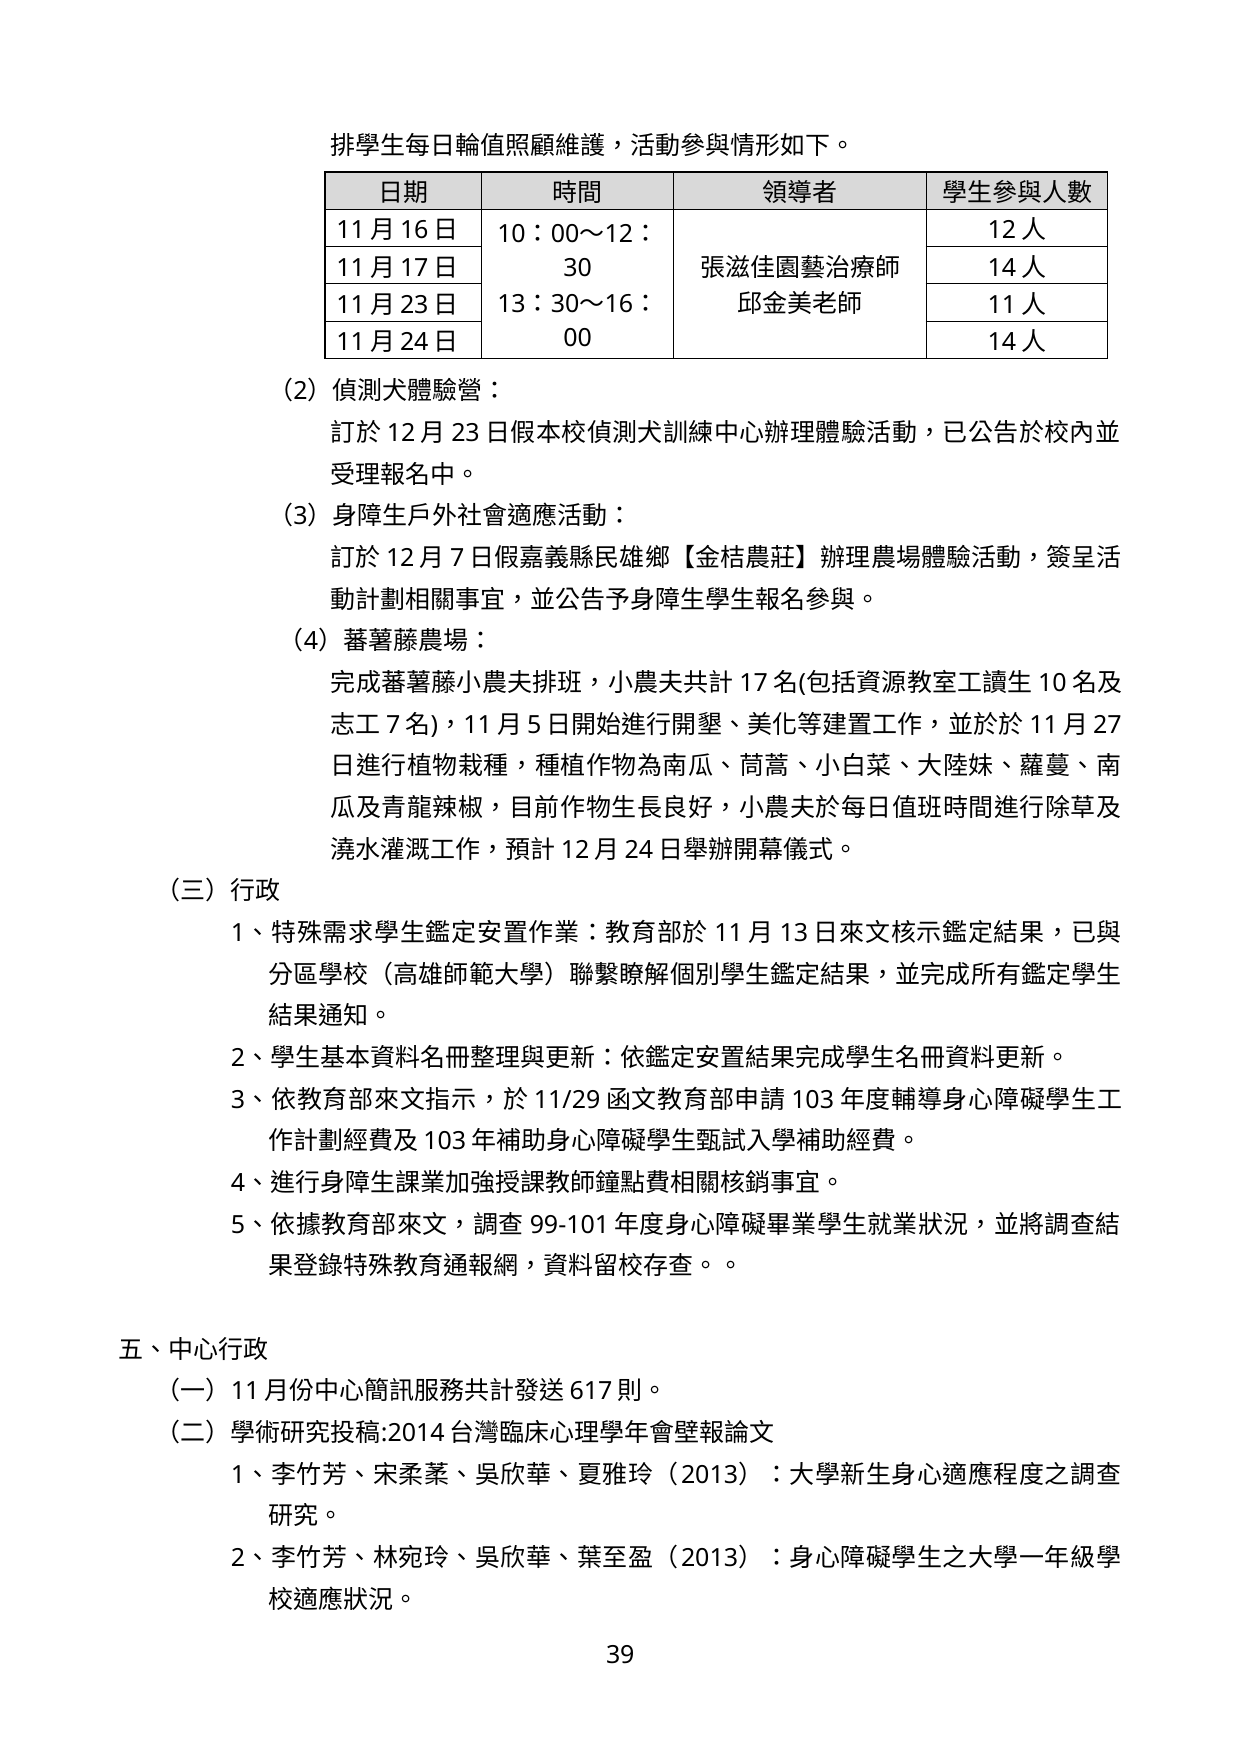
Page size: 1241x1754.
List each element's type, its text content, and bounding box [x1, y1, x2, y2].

table_header 學生參與人數 [927, 173, 1107, 209]
table_cell 10：00～12：30 13：30～16：00 [482, 210, 673, 358]
text （二）學術研究投稿:2014台灣臨床心理學年會壁報論文 [156, 1408, 1122, 1450]
table_cell 11月17日 [326, 247, 481, 283]
table_cell 14人 [927, 322, 1107, 358]
table_cell 張滋佳園藝治療師 邱金美老師 [674, 210, 926, 358]
text 1、特殊需求學生鑑定安置作業：教育部於11月13日來文核示鑑定結果，已與分區學校（高雄師範大學）聯繫瞭解個別學生鑑定結果，並完成所有鑑定學生結果通知。 [231, 908, 1122, 1033]
table_header 時間 [482, 173, 673, 209]
text 5、依據教育部來文，調查99-101年度身心障礙畢業學生就業狀況，並將調查結果登錄特殊教育通報網，資料留校存查。。 [231, 1200, 1122, 1283]
text （3）身障生戶外社會適應活動： [268, 491, 1122, 533]
text 排學生每日輪值照顧維護，活動參與情形如下。 [331, 118, 1122, 164]
table_header 日期 [326, 173, 481, 209]
text （2）偵測犬體驗營： [268, 366, 1122, 408]
text （三）行政 [156, 866, 1122, 908]
text 1、李竹芳、宋柔葇、吳欣華、夏雅玲（2013）：大學新生身心適應程度之調查研究。 [231, 1450, 1122, 1533]
subtitle 完成蕃薯藤小農夫排班，小農夫共計17名(包括資源教室工讀生10名及志工7名)，11月5日開始進行開墾、美化等建置工作，並於於11月27日進行植物栽種，種植作物為南瓜、茼蒿、小白菜、大陸妹、蘿蔓、南瓜及青龍辣椒，目前作物生長良好，小農夫於每日值班時間進行除草及澆水灌溉工作，預計12月24日舉辦開幕儀式。 [331, 658, 1122, 866]
text 2、李竹芳、林宛玲、吳欣華、葉至盈（2013）：身心障礙學生之大學一年級學校適應狀況。 [231, 1533, 1122, 1616]
table_cell 11人 [927, 284, 1107, 321]
subtitle （4）蕃薯藤農場： [279, 616, 1122, 658]
table_cell 11月23日 [326, 284, 481, 321]
text 3、依教育部來文指示，於11/29函文教育部申請103年度輔導身心障礙學生工作計劃經費及103年補助身心障礙學生甄試入學補助經費。 [231, 1075, 1122, 1158]
table_cell 14人 [927, 247, 1107, 283]
table_header 領導者 [674, 173, 926, 209]
table_cell 11月24日 [326, 322, 481, 358]
text （一）11月份中心簡訊服務共計發送617則。 [156, 1366, 1122, 1408]
subtitle 訂於12月7日假嘉義縣民雄鄉【金桔農莊】辦理農場體驗活動，簽呈活動計劃相關事宜，並公告予身障生學生報名參與。 [331, 533, 1122, 616]
text 五、中心行政 [118, 1325, 1122, 1366]
table_cell 12人 [927, 210, 1107, 246]
text 訂於12月23日假本校偵測犬訓練中心辦理體驗活動，已公告於校內並受理報名中。 [331, 408, 1122, 491]
text 4、進行身障生課業加強授課教師鐘點費相關核銷事宜。 [231, 1158, 1122, 1200]
text 2、學生基本資料名冊整理與更新：依鑑定安置結果完成學生名冊資料更新。 [231, 1033, 1122, 1075]
table_cell 11月16日 [326, 210, 481, 246]
